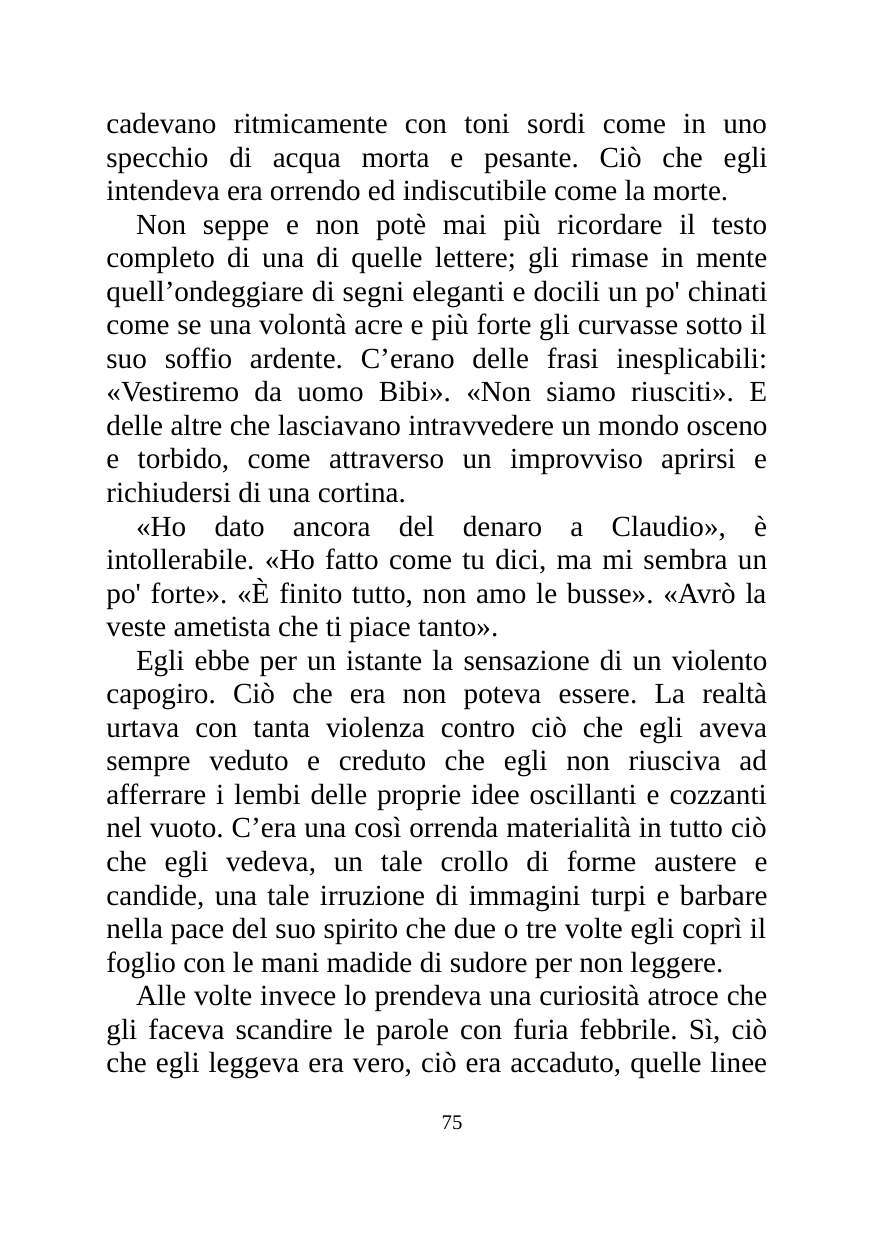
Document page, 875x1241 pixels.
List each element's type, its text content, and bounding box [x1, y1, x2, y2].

text «Ho dato ancora del denaro a Claudio», è intollerabile. «Ho fatto come tu dici, ma mi sembra un po' forte». «È finito tutto, non amo le busse». «Avrò la veste ametista che ti piace tanto». [106, 509, 768, 643]
text cadevano ritmicamente con toni sordi come in uno specchio di acqua morta e pesante. Ciò che egli intendeva era orrendo ed indiscutibile come la morte. [106, 106, 768, 207]
text Non seppe e non potè mai più ricordare il testo completo di una di quelle lettere; gli rimase in mente quell’ondeggiare di segni eleganti e docili un po' chinati come se una volontà acre e più forte gli curvasse sotto il suo soffio ardente. C’erano delle frasi inesplicabili: «Vestiremo da uomo Bibi». «Non siamo riusciti». E delle altre che lasciavano intravvedere un mondo osceno e torbido, come attraverso un improvviso aprirsi e richiudersi di una cortina. [106, 207, 768, 509]
text Egli ebbe per un istante la sensazione di un violento capogiro. Ciò che era non poteva essere. La realtà urtava con tanta violenza contro ciò che egli aveva sempre veduto e creduto che egli non riusciva ad afferrare i lembi delle proprie idee oscillanti e cozzanti nel vuoto. C’era una così orrenda materialità in tutto ciò che egli vedeva, un tale crollo di forme austere e candide, una tale irruzione di immagini turpi e barbare nella pace del suo spirito che due o tre volte egli coprì il foglio con le mani madide di sudore per non leggere. [106, 643, 768, 978]
text Alle volte invece lo prendeva una curiosità atroce che gli faceva scandire le parole con furia febbrile. Sì, ciò che egli leggeva era vero, ciò era accaduto, quelle linee [106, 978, 768, 1079]
